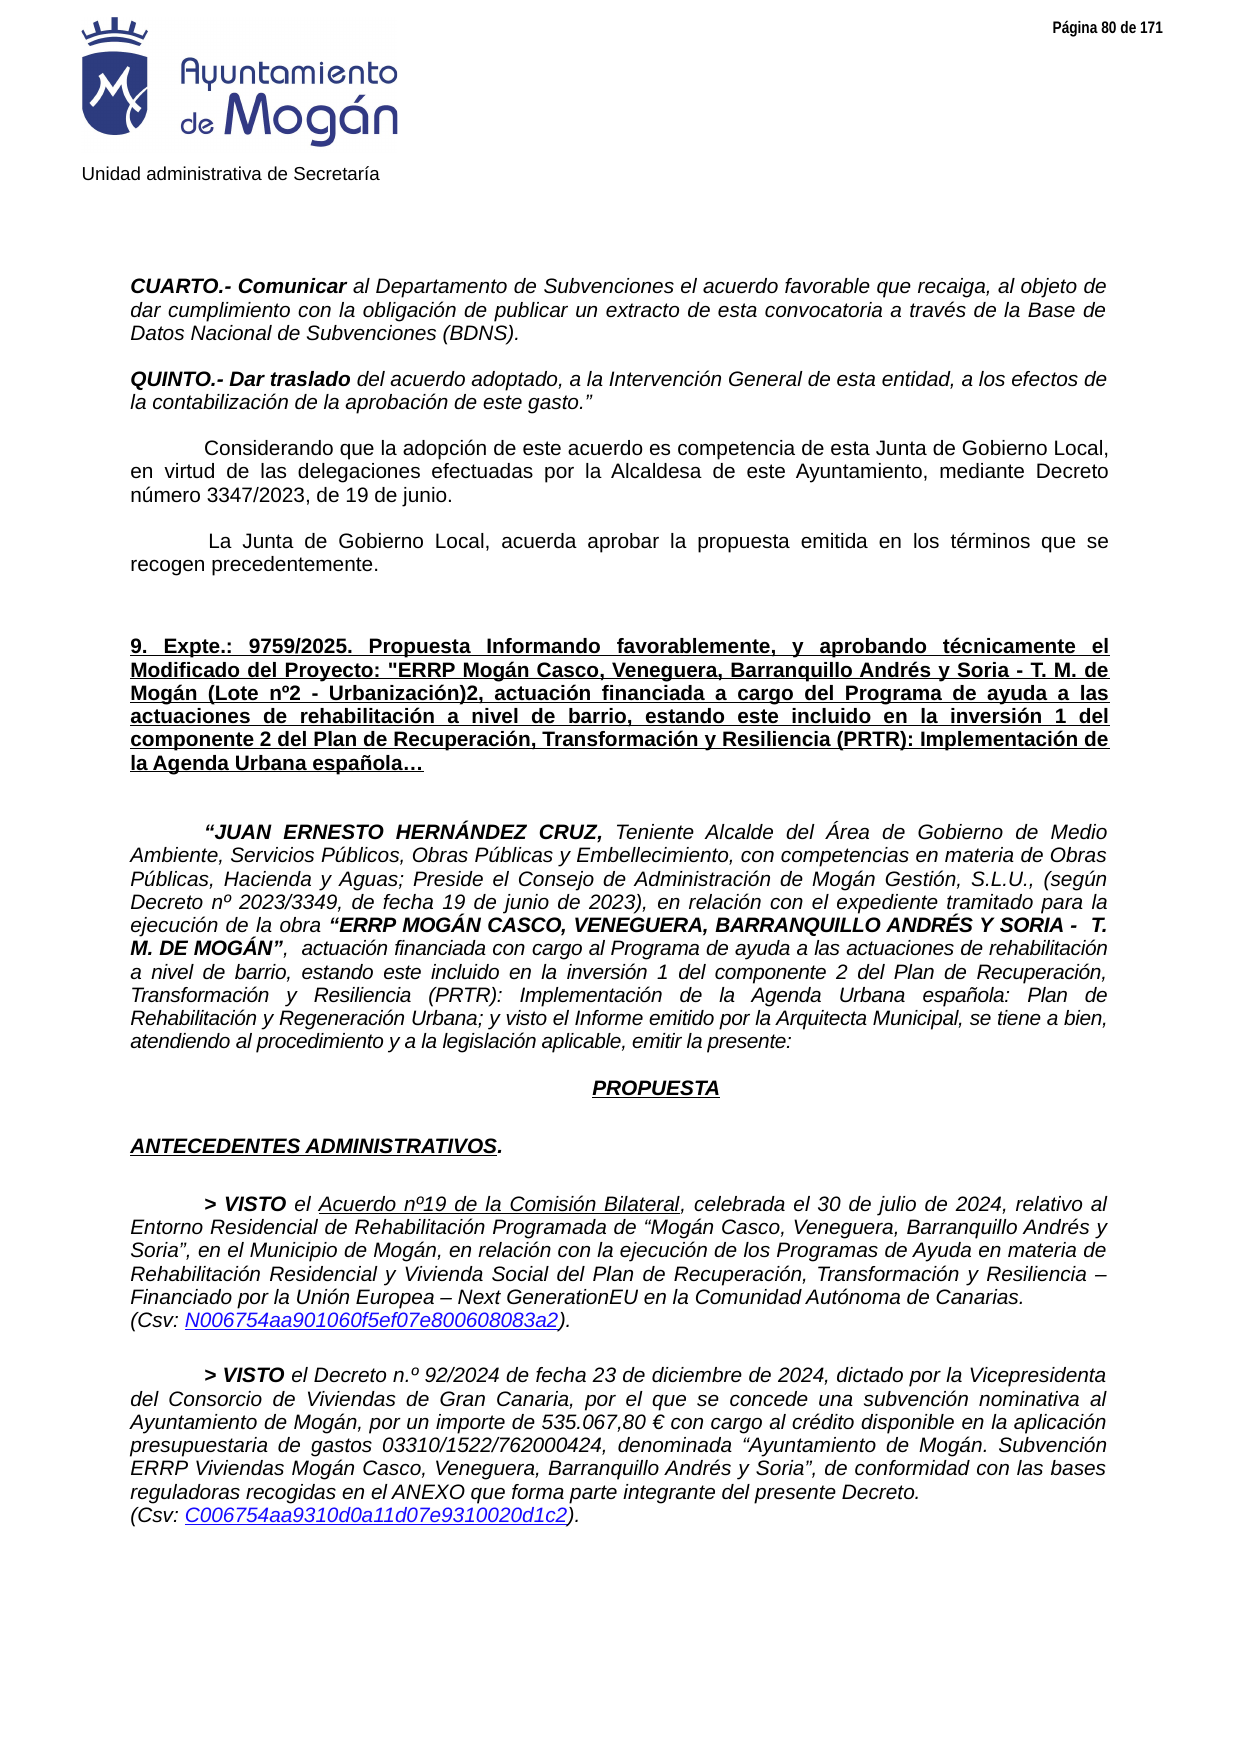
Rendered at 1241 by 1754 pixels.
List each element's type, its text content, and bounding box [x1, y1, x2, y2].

text Considerando que la adopción de este acuerdo es competencia de esta Junta de Gobierno Local, en virtud de las delegaciones efectuadas por la Alcaldesa de este Ayuntamiento, mediante Decreto número 3347/2023, de 19 de junio. [130, 437, 1110, 507]
text Mogán (Lote nº2 - Urbanización)2, actuación financiada a cargo del Programa de ayuda a las [130, 679, 1110, 702]
text 9. Expte.: 9759/2025. Propuesta Informando favorablemente, y aprobando técnicamente el [130, 635, 1110, 655]
text Modificado del Proyecto: "ERRP Mogán Casco, Veneguera, Barranquillo Andrés y Soria - T. M. de [130, 656, 1110, 678]
picture [81, 17, 398, 153]
text “JUAN ERNESTO HERNÁNDEZ CRUZ, Teniente Alcalde del Área de Gobierno de Medio Ambiente, Servicios Públicos, Obras Públicas y Embellecimiento, con competencias en materia de Obras Públicas, Hacienda y Aguas; Preside el Consejo de Administración de Mogán Gestión, S.L.U., (según Decreto nº 2023/3349, de fecha 19 de junio de 2023), en relación con el expediente tramitado para la ejecución de la obra “ERRP MOGÁN CASCO, VENEGUERA, BARRANQUILLO ANDRÉS Y SORIA - T. M. DE MOGÁN”, actuación financiada con cargo al Programa de ayuda a las actuaciones de rehabilitación a nivel de barrio, estando este incluido en la inversión 1 del componente 2 del Plan de Recuperación, Transformación y Resiliencia (PRTR): Implementación de la Agenda Urbana española: Plan de Rehabilitación y Regeneración Urbana; y visto el Informe emitido por la Arquitecta Municipal, se tiene a bien, atendiendo al procedimiento y a la legislación aplicable, emitir la presente: [130, 821, 1110, 1053]
text ANTECEDENTES ADMINISTRATIVOS. [130, 1134, 1110, 1158]
text (Csv: C006754aa9310d0a11d07e9310020d1c2). [130, 1503, 1110, 1527]
text > VISTO el Decreto n.º 92/2024 de fecha 23 de diciembre de 2024, dictado por la Vicepresidenta del Consorcio de Viviendas de Gran Canaria, por el que se concede una subvención nominativa al Ayuntamiento de Mogán, por un importe de 535.067,80 € con cargo al crédito disponible en la aplicación presupuestaria de gastos 03310/1522/762000424, denominada “Ayuntamiento de Mogán. Subvención ERRP Viviendas Mogán Casco, Veneguera, Barranquillo Andrés y Soria”, de conformidad con las bases reguladoras recogidas en el ANEXO que forma parte integrante del presente Decreto. [130, 1364, 1110, 1503]
text la Agenda Urbana española… [130, 749, 1110, 774]
text > VISTO el Acuerdo nº19 de la Comisión Bilateral, celebrada el 30 de julio de 2024, relativo al Entorno Residencial de Rehabilitación Programada de “Mogán Casco, Veneguera, Barranquillo Andrés y Soria”, en el Municipio de Mogán, en relación con la ejecución de los Programas de Ayuda en materia de Rehabilitación Residencial y Vivienda Social del Plan de Recuperación, Transformación y Resiliencia – Financiado por la Unión Europea – Next GenerationEU en la Comunidad Autónoma de Canarias. [130, 1192, 1110, 1308]
text o de Administración Especial (Arquitecta), en relación con el expediente arriba [130, 798, 1110, 821]
text CUARTO.- Comunicar al Departamento de Subvenciones el acuerdo favorable que recaiga, al objeto de dar cumplimiento con la obligación de publicar un extracto de esta convocatoria a través de la Base de Datos Nacional de Subvenciones (BDNS). [130, 275, 1110, 344]
text QUINTO.- Dar traslado del acuerdo adoptado, a la Intervención General de esta entidad, a los efectos de la contabilización de la aprobación de este gasto.” [130, 367, 1110, 414]
text actuaciones de rehabilitación a nivel de barrio, estando este incluido en la inversión 1 del [130, 703, 1110, 725]
text La Junta de Gobierno Local, acuerda aprobar la propuesta emitida en los términos que se recogen precedentemente. [130, 529, 1110, 576]
text (Csv: N006754aa901060f5ef07e800608083a2). [130, 1308, 1110, 1332]
text PROPUESTA [130, 1076, 1110, 1099]
text componente 2 del Plan de Recuperación, Transformación y Resiliencia (PRTR): Implementación de [130, 726, 1110, 748]
